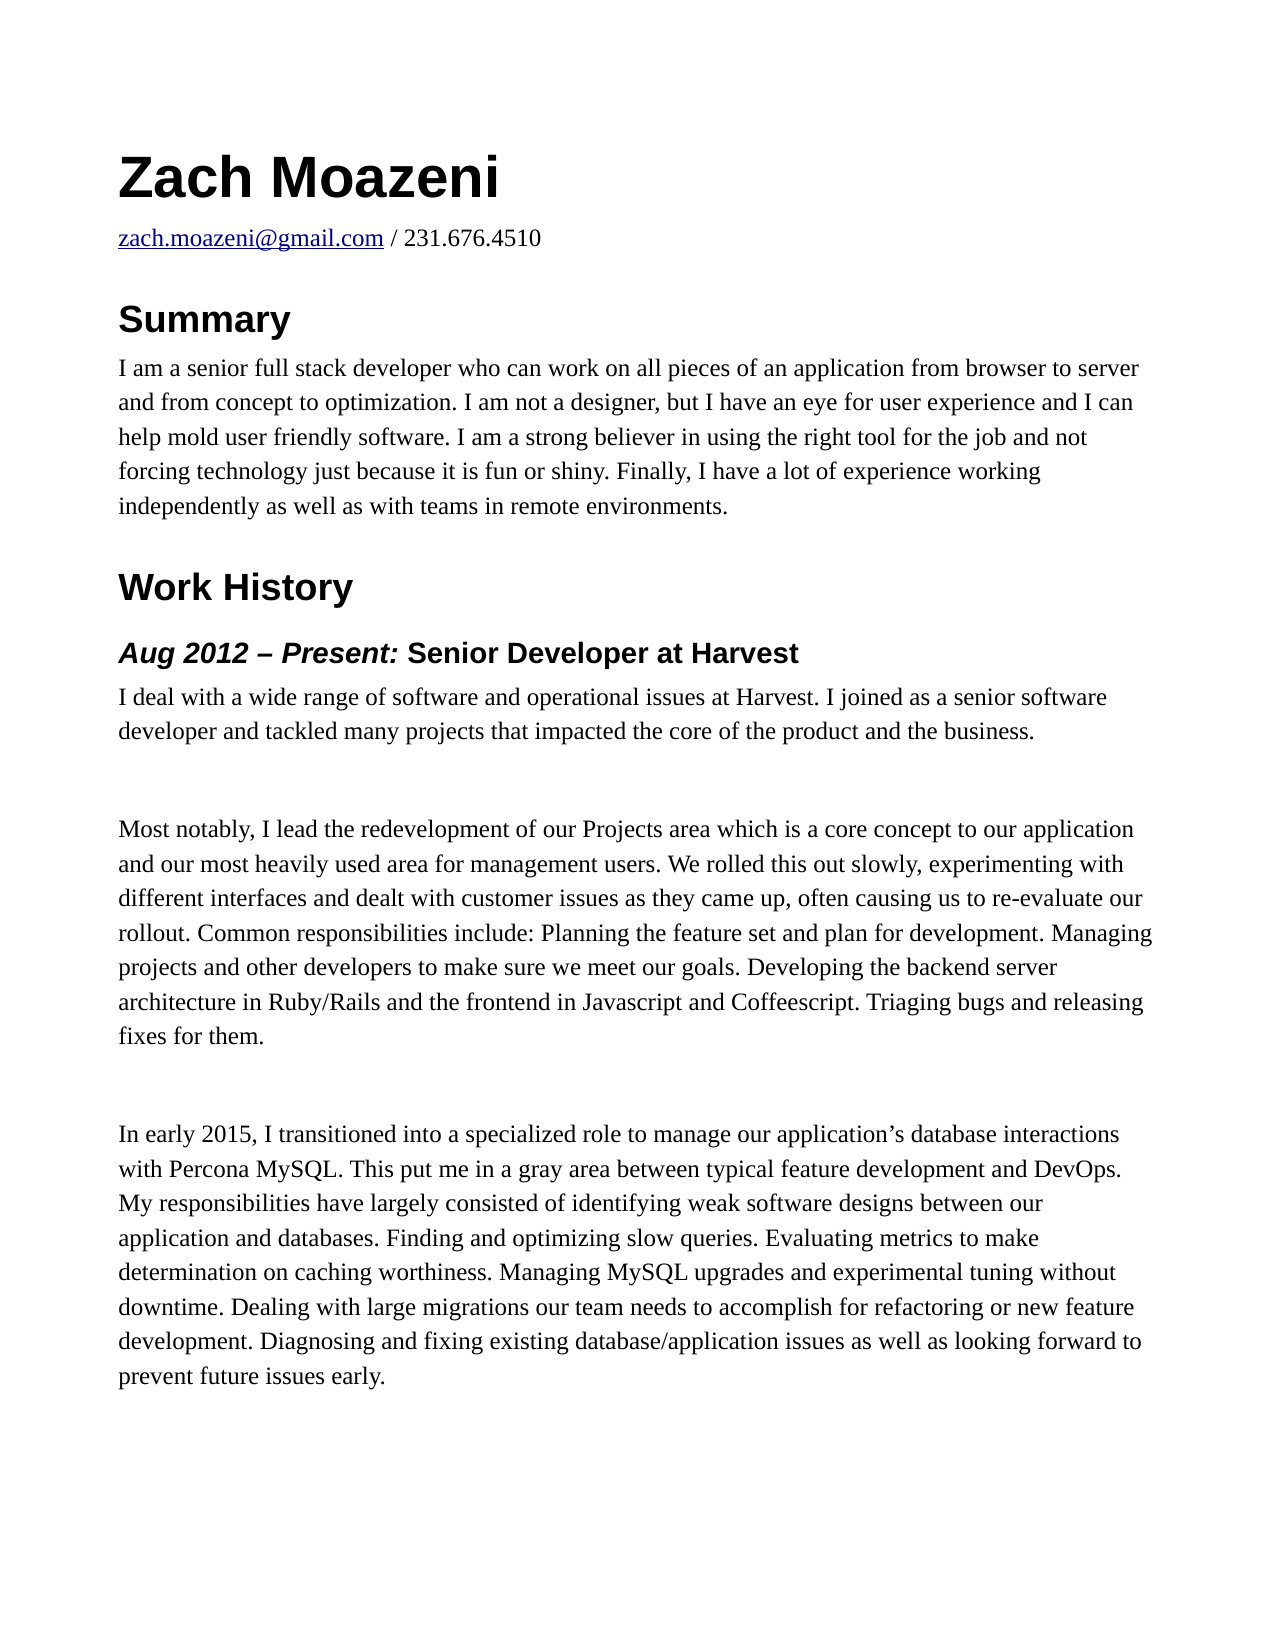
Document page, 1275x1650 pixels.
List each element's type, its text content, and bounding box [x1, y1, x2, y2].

text zach.moazeni@gmail.com / 231.676.4510 [118, 223, 1157, 251]
title Zach Moazeni [118, 143, 1157, 210]
text Most notably, I lead the redevelopment of our Projects area which is a core concept to our application and our most heavily used area for management users. We rolled this out slowly, experimenting with different interfaces and dealt with customer issues as they came up, often causing us to re-evaluate our rollout. Common responsibilities include: Planning the feature set and plan for development. Managing projects and other developers to make sure we meet our goals. Developing the backend server architecture in Ruby/Rails and the frontend in Javascript and Coffeescript. Triaging bugs and releasing fixes for them. [118, 814, 1157, 1050]
subtitle Aug 2012 – Present: Senior Developer at Harvest [118, 636, 1157, 669]
text In early 2015, I transitioned into a specialized role to manage our application’s database interactions with Percona MySQL. This put me in a gray area between typical feature development and DevOps. My responsibilities have largely consisted of identifying weak software designs between our application and databases. Finding and optimizing slow queries. Evaluating metrics to make determination on caching worthiness. Managing MySQL upgrades and experimental tuning without downtime. Dealing with large migrations our team needs to accomplish for refactoring or new feature development. Diagnosing and fixing existing database/application issues as well as looking forward to prevent future issues early. [118, 1119, 1157, 1389]
subtitle Work History [118, 565, 1157, 608]
subtitle Summary [118, 297, 1157, 340]
text I am a senior full stack developer who can work on all pieces of an application from browser to server and from concept to optimization. I am not a designer, but I have an eye for user experience and I can help mold user friendly software. I am a strong believer in using the right tool for the job and not forcing technology just because it is fun or shiny. Finally, I have a lot of experience working independently as well as with teams in remote environments. [118, 353, 1157, 519]
text I deal with a wide range of software and operational issues at Harvest. I joined as a senior software developer and tackled many projects that impacted the core of the product and the business. [118, 682, 1157, 745]
